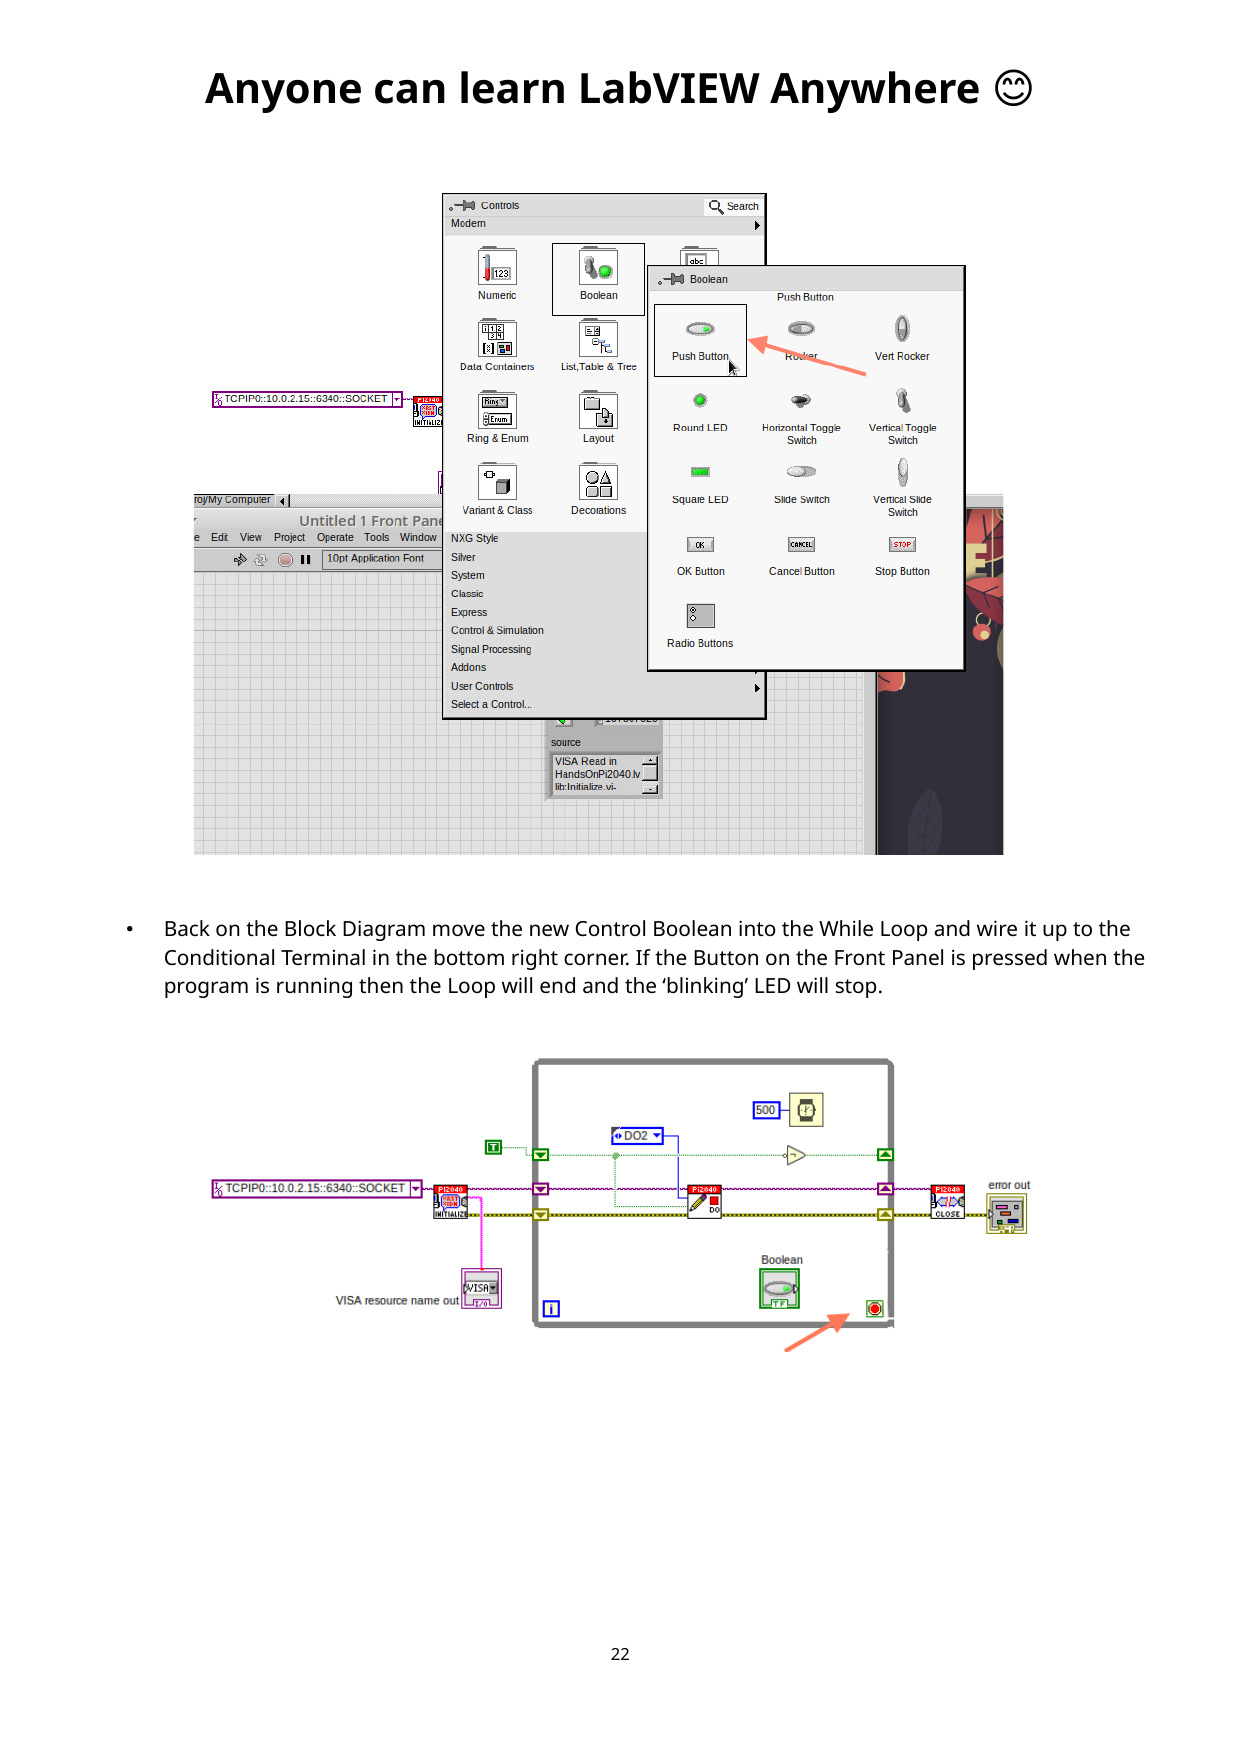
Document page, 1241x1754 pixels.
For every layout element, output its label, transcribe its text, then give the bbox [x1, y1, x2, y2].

picture [202, 1052, 1036, 1352]
picture [193, 170, 1004, 855]
list Back on the Block Diagram move the new Control Boolean into the While Loop and wire it up to the Conditional Terminal in the bottom right corner. If the Button on the Front Panel is pressed when the program is running then the Loop will end and the ‘blinking’ LED will stop. [126, 914, 1152, 999]
